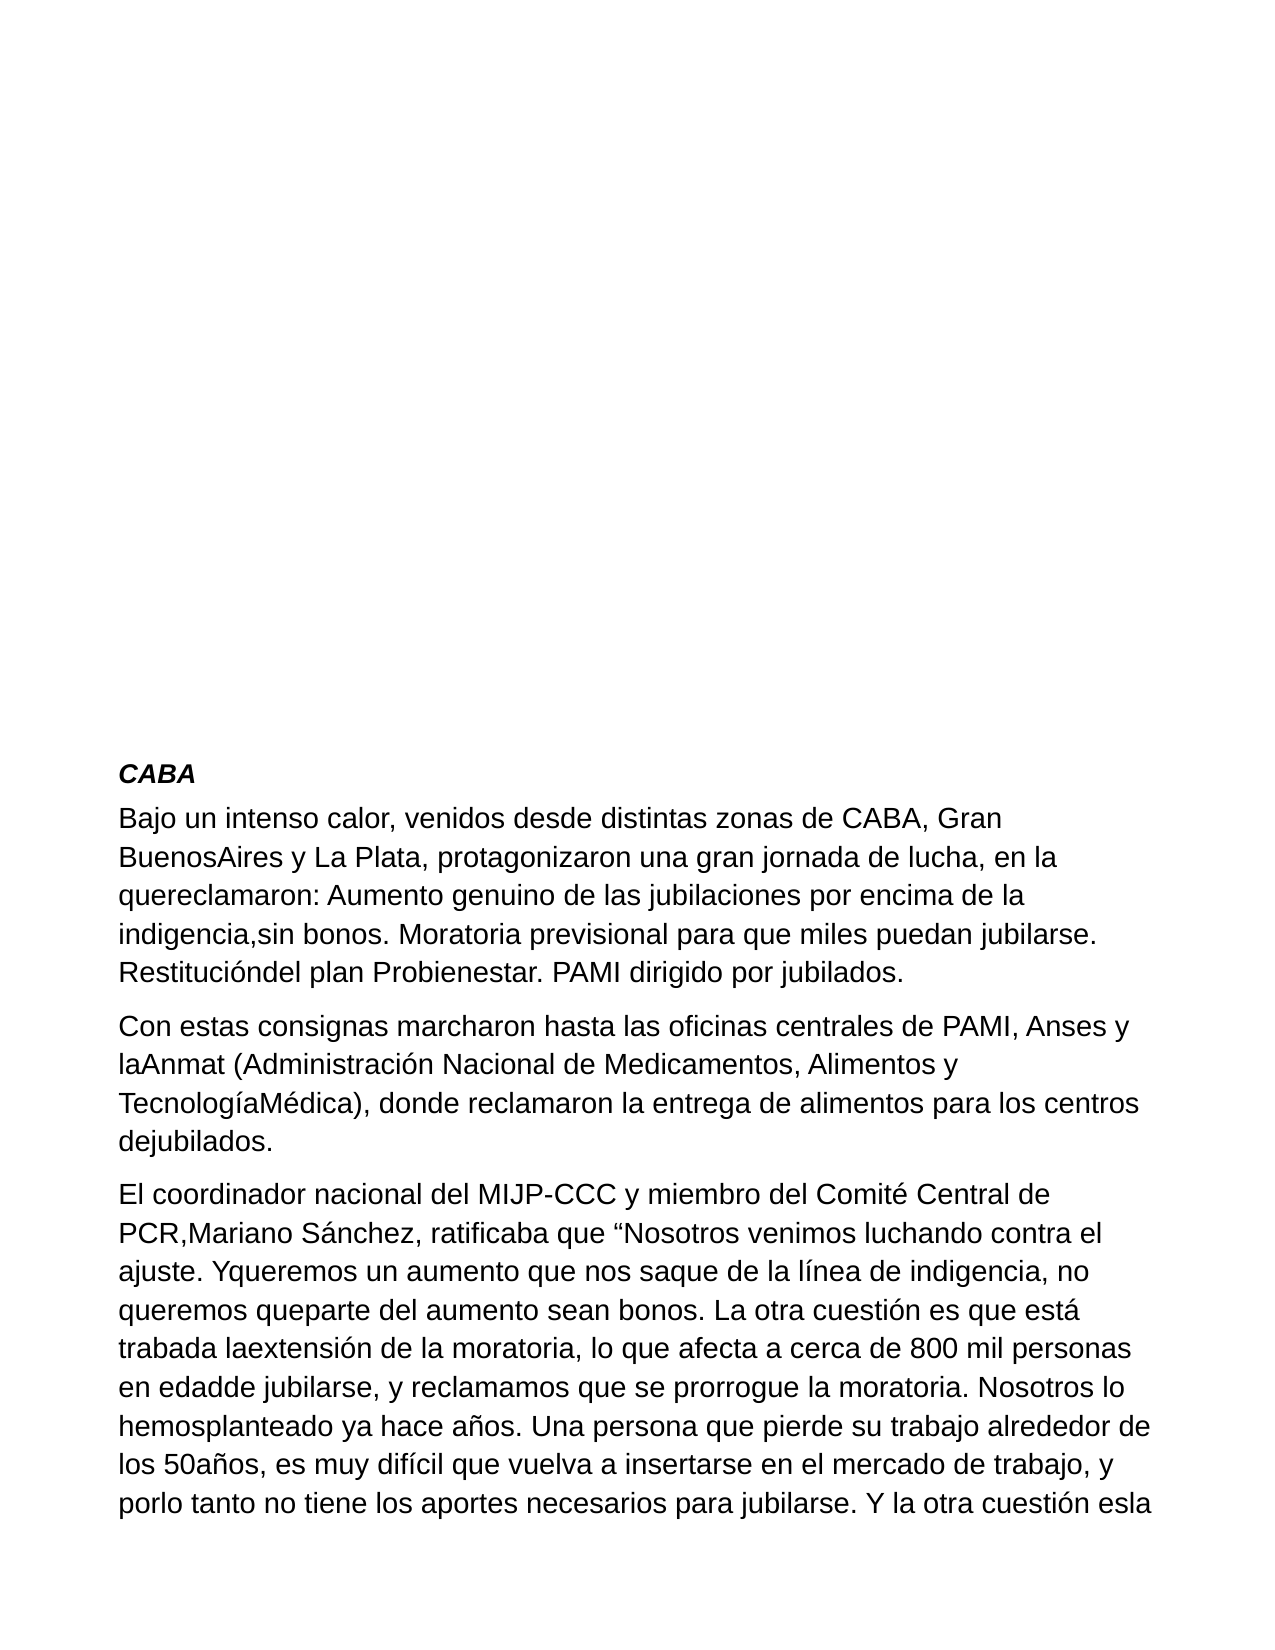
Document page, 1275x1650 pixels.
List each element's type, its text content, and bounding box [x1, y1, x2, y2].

text Bajo un intenso calor, venidos desde distintas zonas de CABA, Gran BuenosAires y La Plata, protagonizaron una gran jornada de lucha, en la quereclamaron: Aumento genuino de las jubilaciones por encima de la indigencia,sin bonos. Moratoria previsional para que miles puedan jubilarse. Restitucióndel plan Probienestar. PAMI dirigido por jubilados. [118, 801, 1157, 989]
text Con estas consignas marcharon hasta las oficinas centrales de PAMI, Anses y laAnmat (Administración Nacional de Medicamentos, Alimentos y TecnologíaMédica), donde reclamaron la entrega de alimentos para los centros dejubilados. [118, 1009, 1157, 1158]
subtitle CABA [118, 758, 1157, 789]
text El coordinador nacional del MIJP-CCC y miembro del Comité Central de PCR,Mariano Sánchez, ratificaba que “Nosotros venimos luchando contra el ajuste. Yqueremos un aumento que nos saque de la línea de indigencia, no queremos queparte del aumento sean bonos. La otra cuestión es que está trabada laextensión de la moratoria, lo que afecta a cerca de 800 mil personas en edadde jubilarse, y reclamamos que se prorrogue la moratoria. Nosotros lo hemosplanteado ya hace años. Una persona que pierde su trabajo alrededor de los 50años, es muy difícil que vuelva a insertarse en el mercado de trabajo, y porlo tanto no tiene los aportes necesarios para jubilarse. Y la otra cuestión esla [118, 1177, 1157, 1519]
